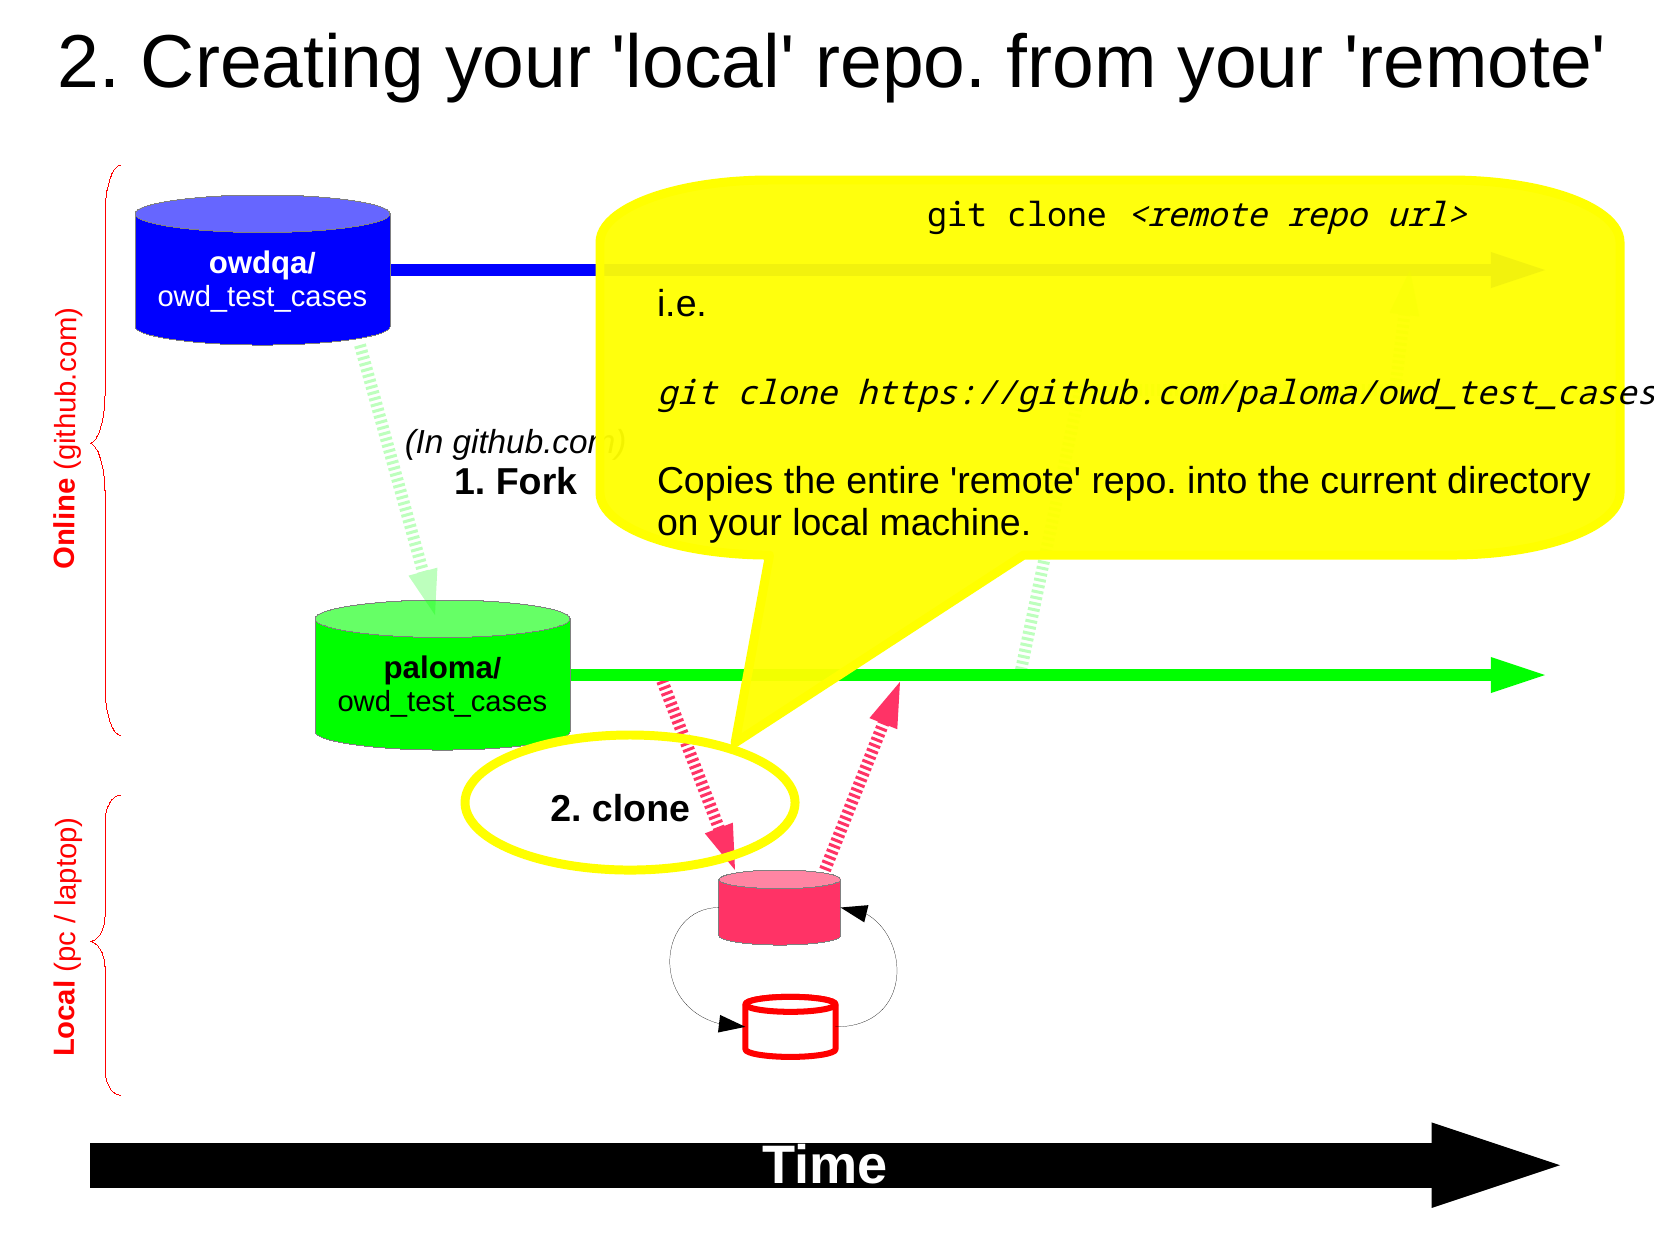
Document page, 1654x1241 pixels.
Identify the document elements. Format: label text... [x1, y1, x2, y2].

title 2. Creating your 'local' repo. from your 'remote' [45, 0, 1621, 166]
text_box [745, 1006, 836, 1057]
text_box git clone <remote repo url> i.e. git clone https://github.com/paloma/owd_test_cases.git Copies the entire 'remote' repo. into the current directory on your local machine. [600, 180, 1621, 743]
text_box (In github.com) 1. Fork [390, 416, 606, 511]
text_box 2. clone [535, 780, 706, 856]
text_box [718, 880, 841, 946]
text_box Local (pc / laptop) [39, 802, 91, 1072]
text_box paloma/ owd_test_cases [315, 619, 571, 751]
text_box owdqa/ owd_test_cases [135, 214, 391, 346]
text_box Online (github.com) [39, 292, 91, 585]
